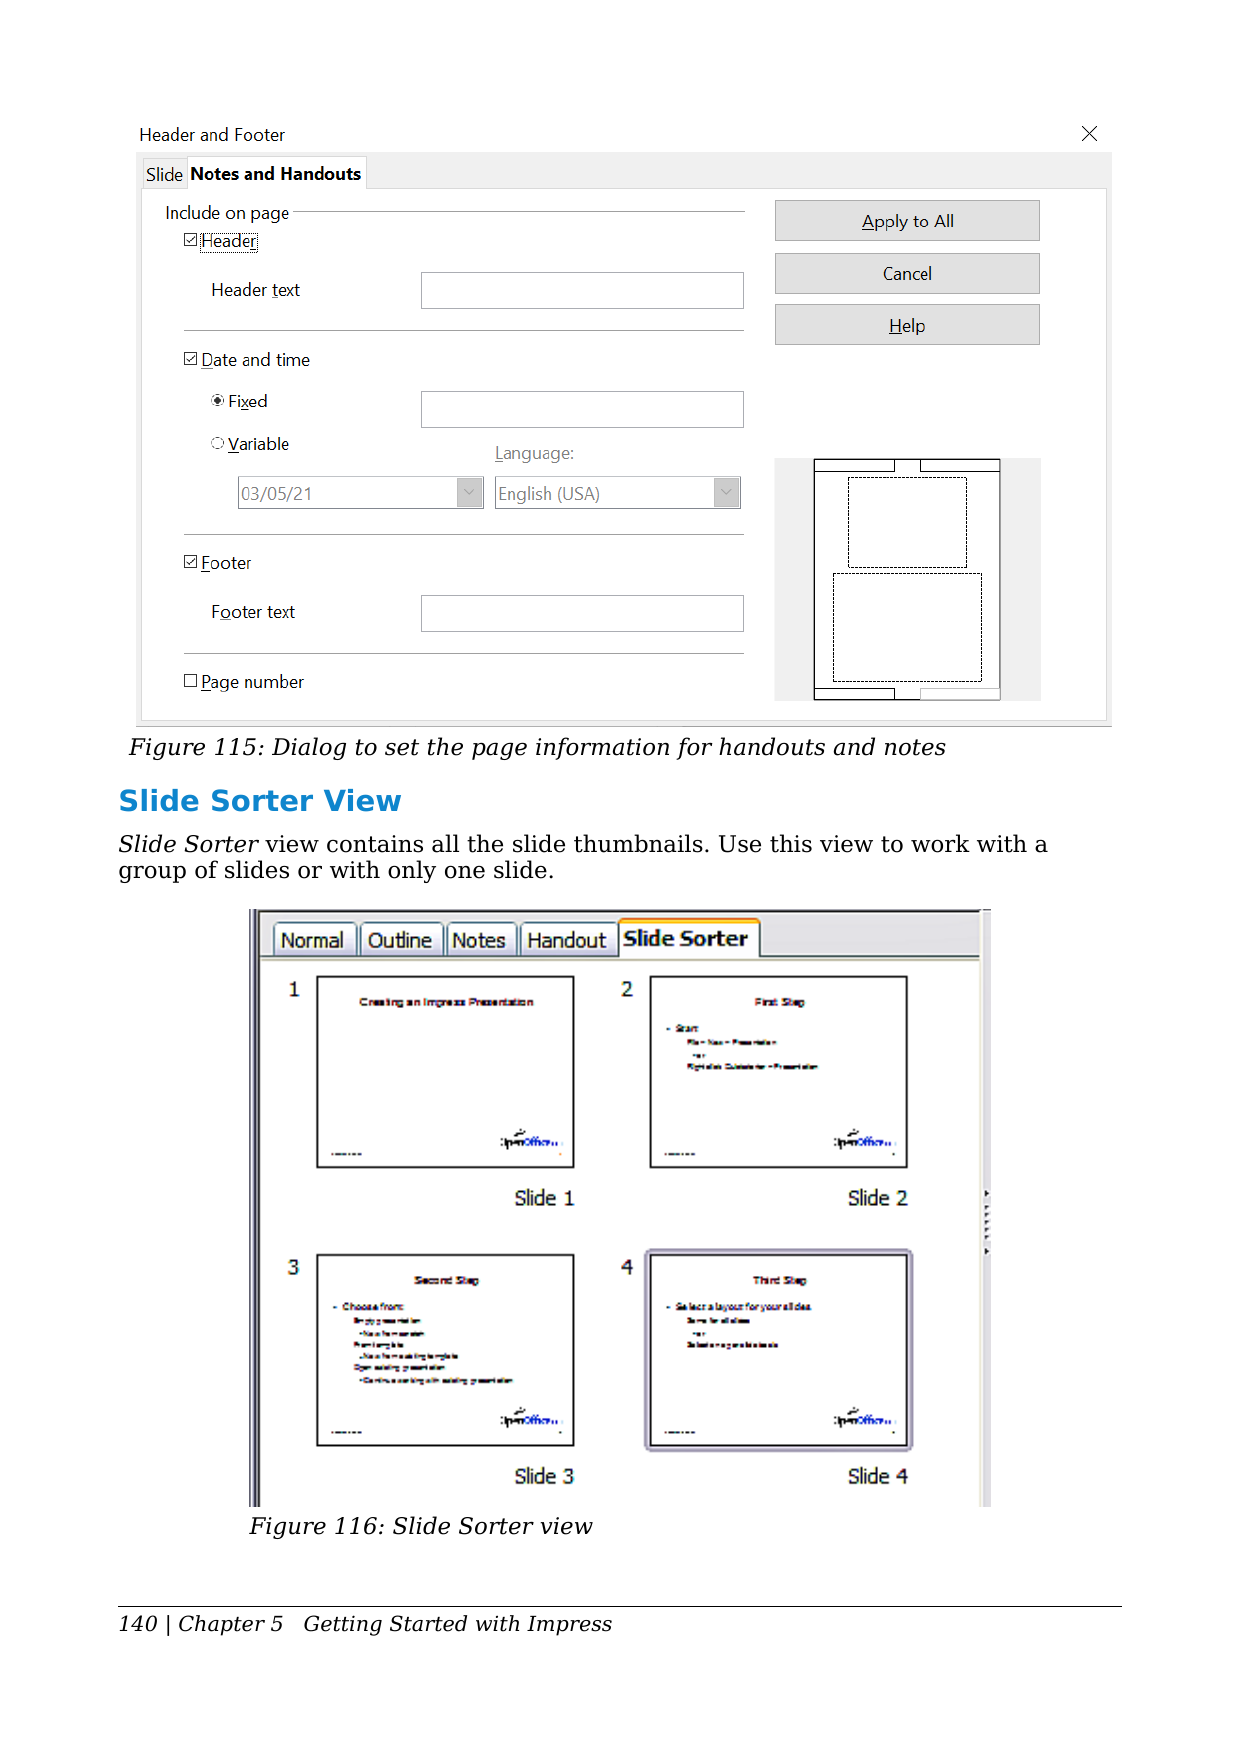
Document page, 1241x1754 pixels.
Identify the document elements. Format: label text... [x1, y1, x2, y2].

text Slide Sorter view contains all the slide thumbnails. Use this view to work with a group of slides or with only one slide. [118, 831, 1122, 884]
picture [136, 118, 1112, 727]
text Figure 116: Slide Sorter view [249, 1513, 991, 1540]
text Figure 115: Dialog to set the page information for handouts and notes [129, 734, 1111, 760]
subtitle Slide Sorter View [118, 784, 1122, 818]
picture [249, 909, 991, 1507]
